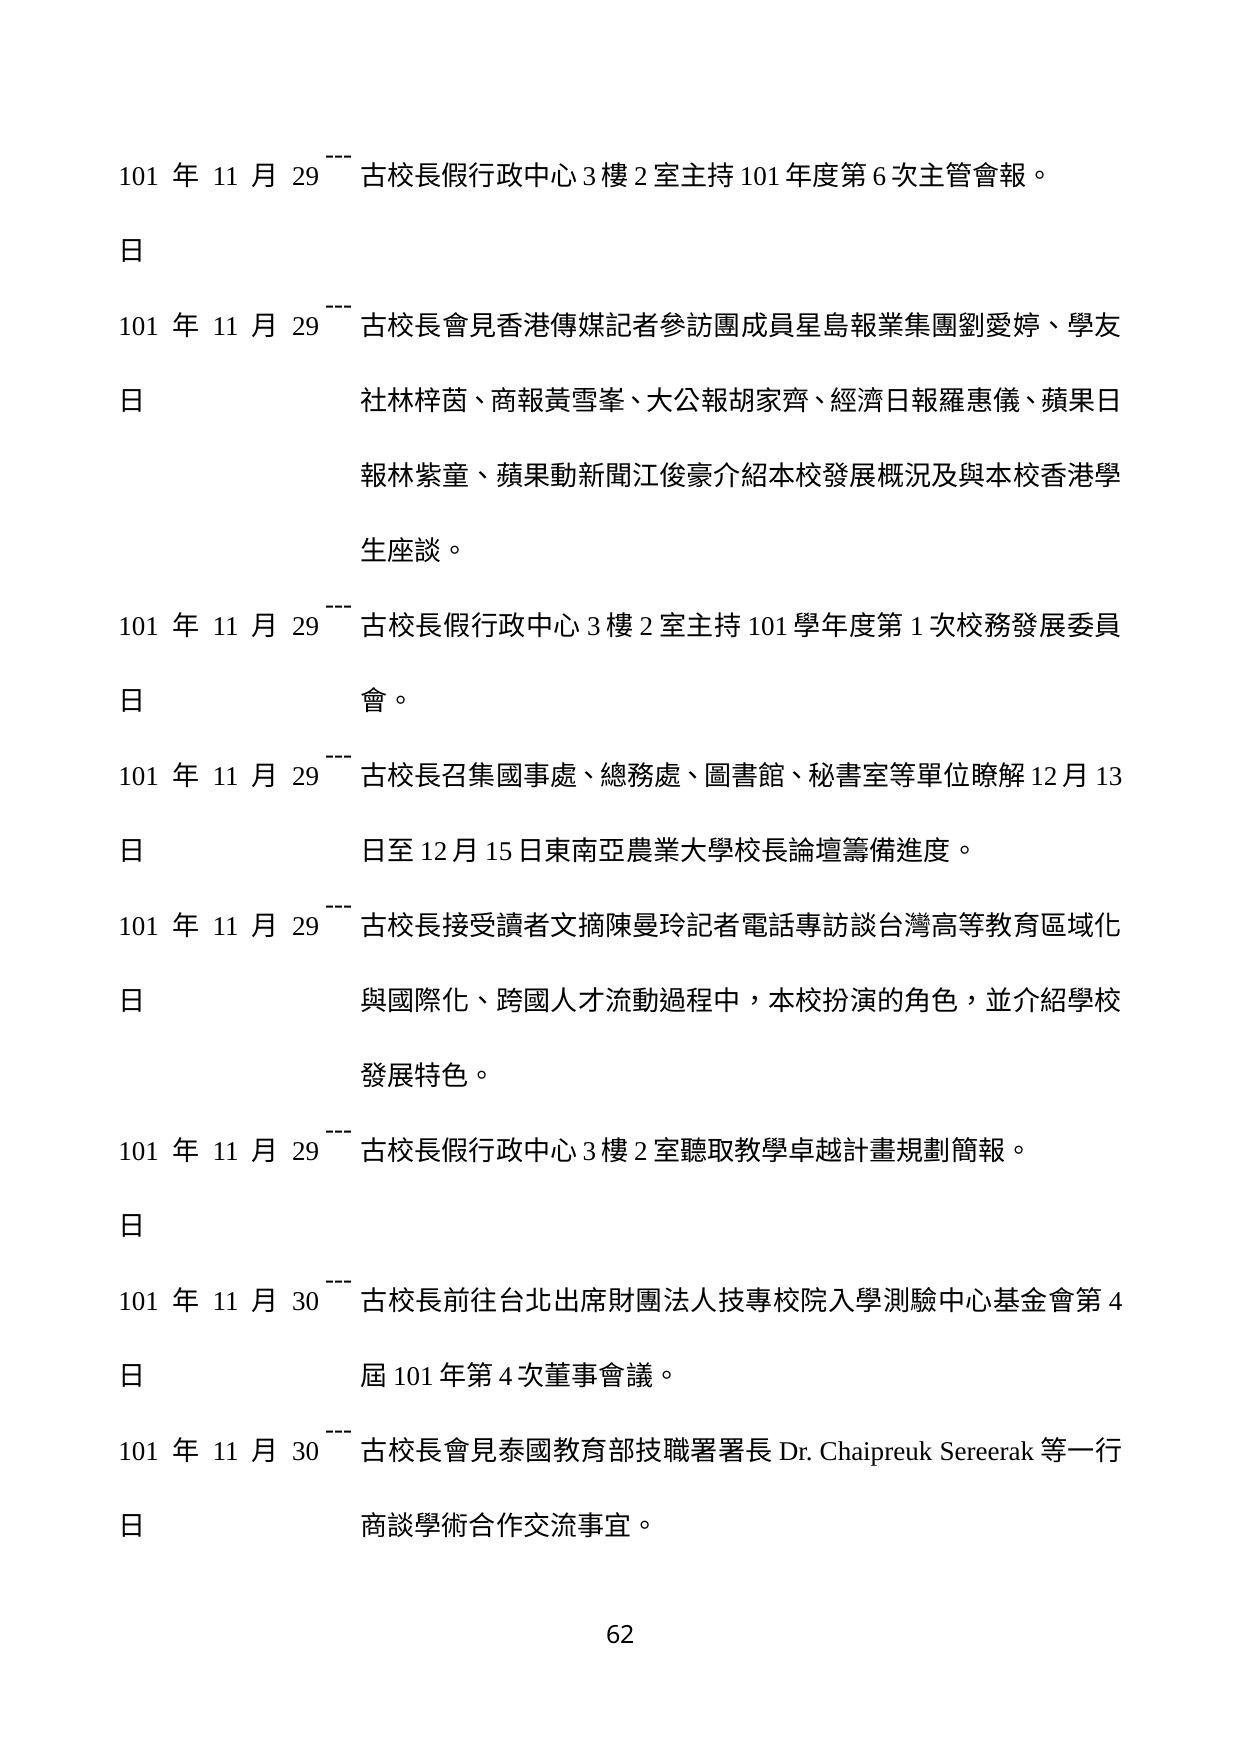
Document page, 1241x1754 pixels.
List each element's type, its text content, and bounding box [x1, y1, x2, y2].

table_cell 101年11月30日 [115, 1261, 322, 1411]
table_cell 古校長會見泰國教育部技職署署長Dr. Chaipreuk Sereerak等一行商談學術合作交流事宜。 [358, 1411, 1125, 1561]
table_cell --- [322, 736, 357, 886]
table_cell 101年11月29日 [115, 736, 322, 886]
table_cell 101年11月29日 [115, 136, 322, 286]
table_cell --- [322, 286, 357, 586]
table_cell 古校長假行政中心3樓2室聽取教學卓越計畫規劃簡報。 [358, 1111, 1125, 1261]
table_cell --- [322, 1111, 357, 1261]
table_cell --- [322, 586, 357, 736]
table_cell 古校長假行政中心3樓2室主持101年度第6次主管會報。 [358, 136, 1125, 286]
table_cell 古校長會見香港傳媒記者參訪團成員星島報業集團劉愛婷、學友社林梓茵、商報黃雪峯、大公報胡家齊、經濟日報羅惠儀、蘋果日報林紫童、蘋果動新聞江俊豪介紹本校發展概況及與本校香港學生座談。 [358, 286, 1125, 586]
table_cell 古校長假行政中心3樓2室主持101學年度第1次校務發展委員會。 [358, 586, 1125, 736]
table_cell 古校長前往台北出席財團法人技專校院入學測驗中心基金會第4屆101年第4次董事會議。 [358, 1261, 1125, 1411]
table_cell 101年11月29日 [115, 886, 322, 1111]
table_cell --- [322, 136, 357, 286]
table_cell --- [322, 886, 357, 1111]
table_cell 101年11月29日 [115, 286, 322, 586]
table_cell 古校長召集國事處、總務處、圖書館、秘書室等單位瞭解12月13日至12月15日東南亞農業大學校長論壇籌備進度。 [358, 736, 1125, 886]
table_cell 101年11月29日 [115, 586, 322, 736]
table_cell 101年11月29日 [115, 1111, 322, 1261]
table_cell 古校長接受讀者文摘陳曼玲記者電話專訪談台灣高等教育區域化與國際化、跨國人才流動過程中，本校扮演的角色，並介紹學校發展特色。 [358, 886, 1125, 1111]
table_cell 101年11月30日 [115, 1411, 322, 1561]
table_cell --- [322, 1261, 357, 1411]
table_cell --- [322, 1411, 357, 1561]
